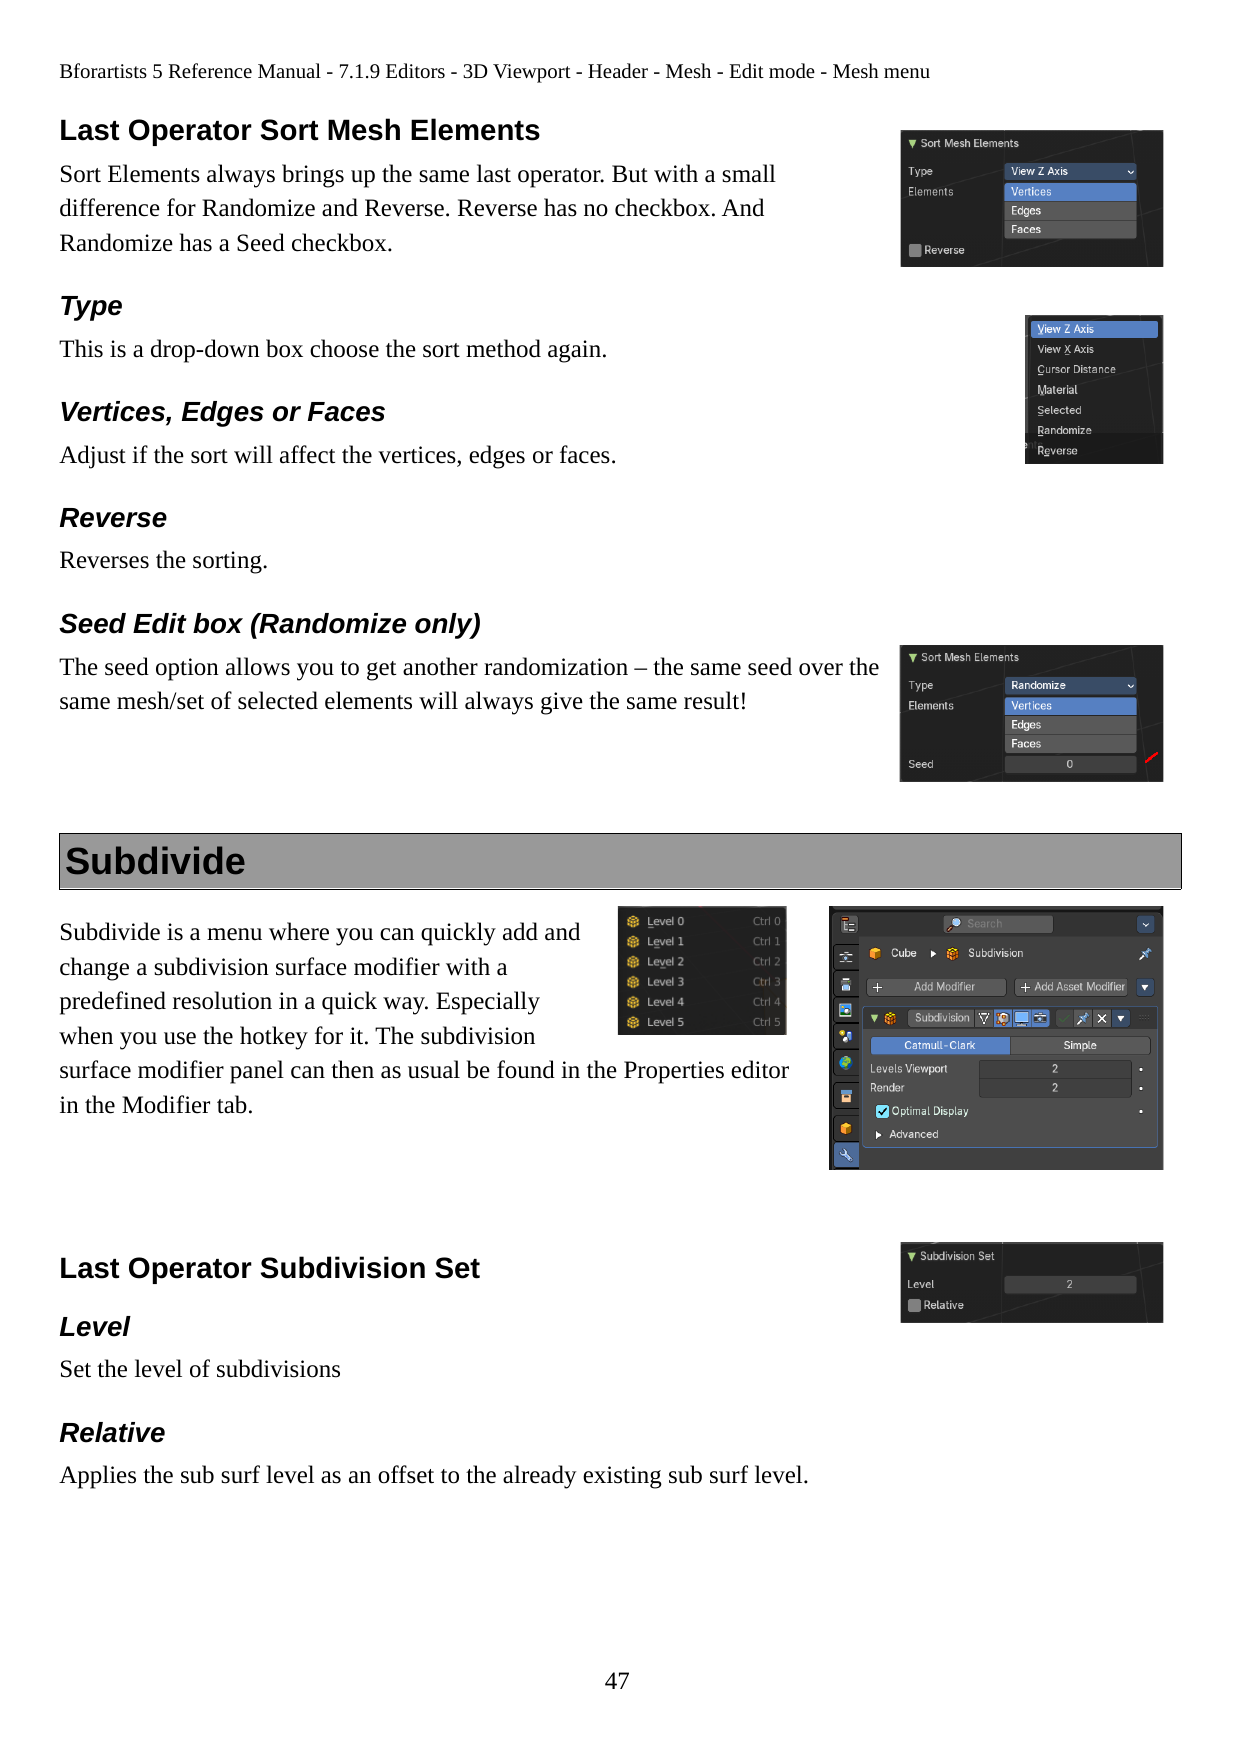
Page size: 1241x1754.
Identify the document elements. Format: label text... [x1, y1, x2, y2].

picture [899, 645, 1164, 782]
picture [829, 906, 1164, 1170]
picture [1025, 315, 1164, 464]
picture [900, 130, 1164, 267]
subtitle Level [59, 1310, 1181, 1342]
text Adjust if the sort will affect the vertices, edges or faces. [59, 440, 1181, 468]
picture [900, 1242, 1164, 1323]
text Reverses the sorting. [59, 546, 1181, 574]
text Sort Elements always brings up the same last operator. But with a small difference for Randomize and Reverse. Reverse has no checkbox. And Randomize has a Seed checkbox. [59, 159, 900, 257]
picture [617, 906, 787, 1035]
text This is a drop-down box choose the sort method again. [59, 334, 1025, 362]
text The seed option allows you to get another randomization – the same seed over the same mesh/set of selected elements will always give the same result! [59, 652, 899, 715]
subtitle Last Operator Sort Mesh Elements [59, 113, 1181, 146]
subtitle [1164, 395, 1181, 427]
subtitle Last Operator Subdivision Set [59, 1251, 900, 1285]
text Applies the sub surf level as an offset to the already existing sub surf level. [59, 1461, 1181, 1489]
subtitle Type [59, 289, 1181, 321]
subtitle Relative [59, 1416, 1181, 1448]
subtitle Vertices, Edges or Faces [59, 395, 1025, 427]
text Subdivide is a menu where you can quickly add and change a subdivision surface modifier with a predefined resolution in a quick way. Especially when you use the hotkey for it. The subdivision surface modifier panel can then as usual be found in the Properties editor in the Modifier tab. [59, 917, 829, 1118]
subtitle Reverse [59, 501, 1181, 533]
table_header Subdivide [60, 834, 1181, 888]
text Set the level of subdivisions [59, 1354, 1181, 1383]
subtitle Seed Edit box (Randomize only) [59, 607, 1181, 639]
